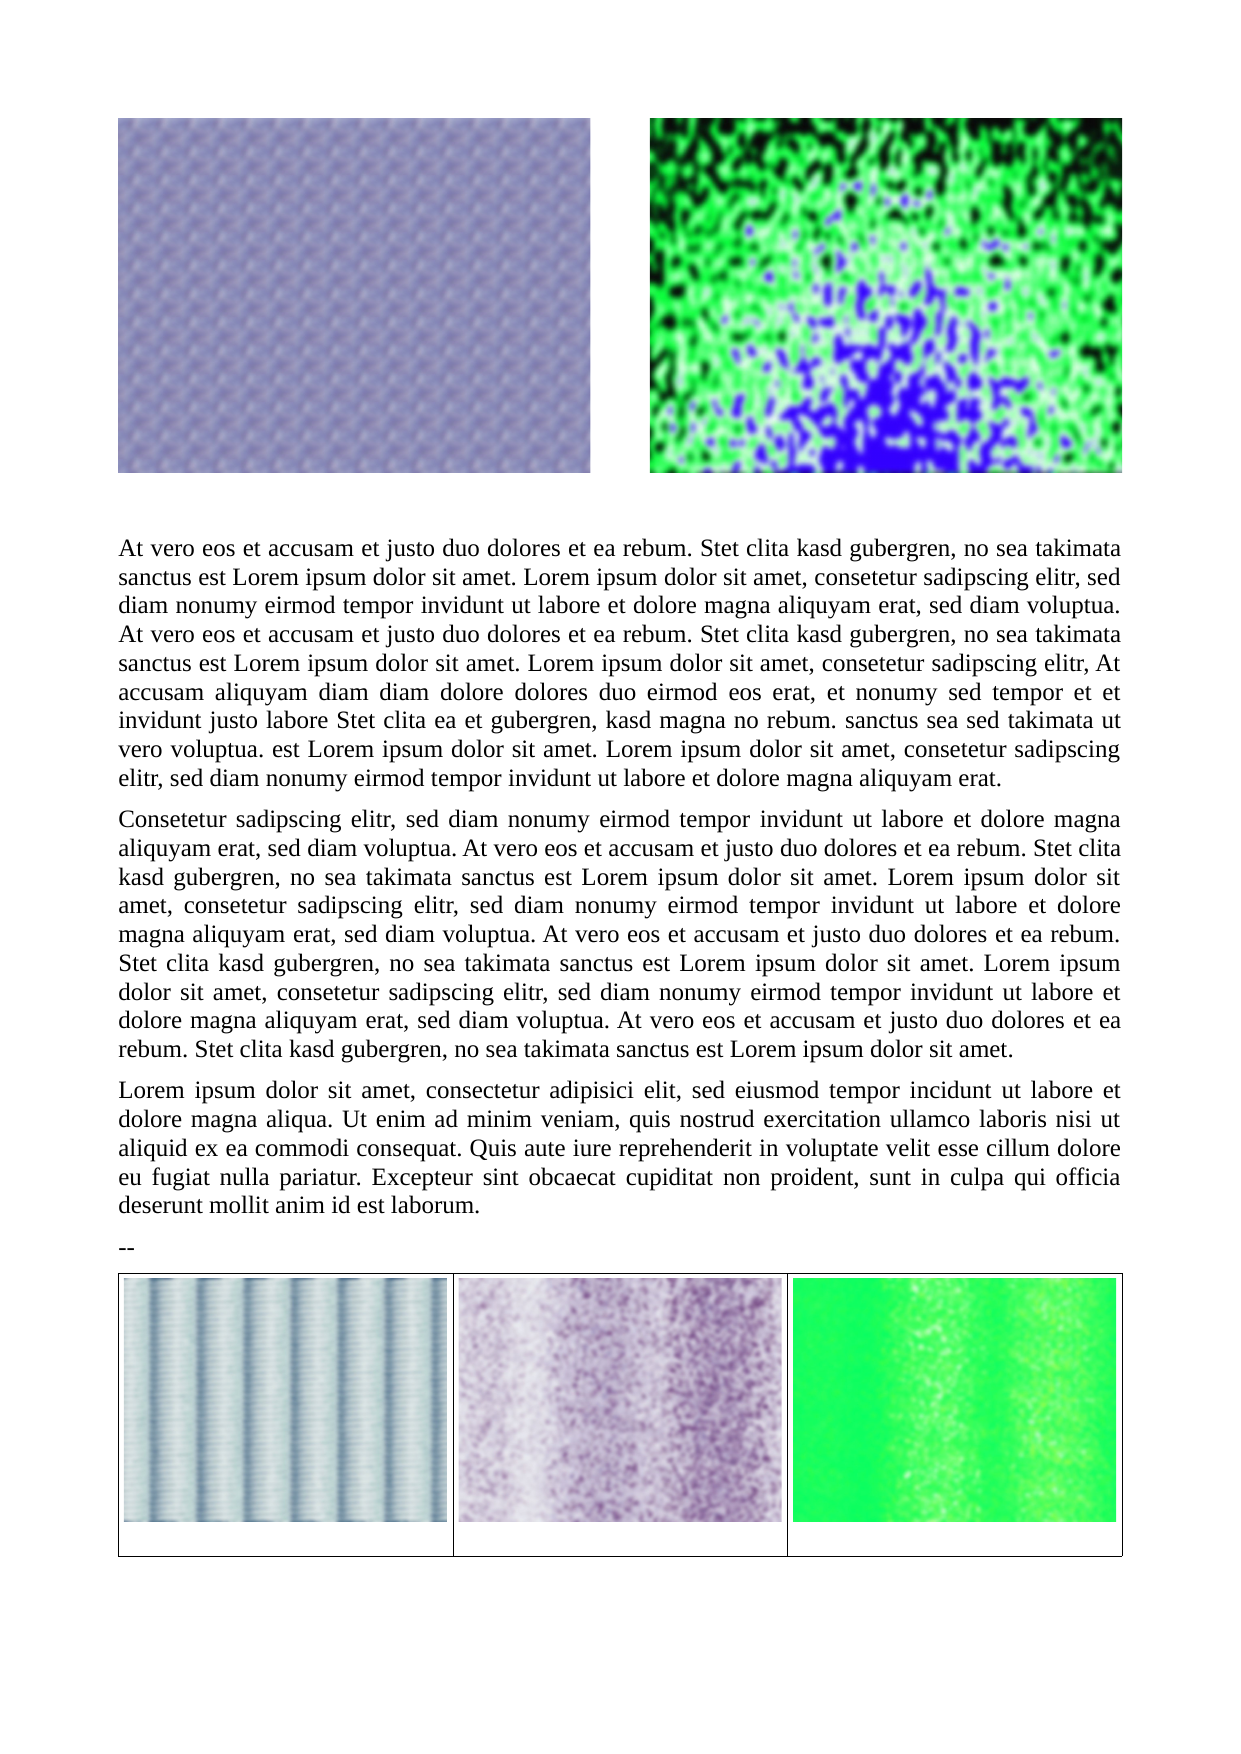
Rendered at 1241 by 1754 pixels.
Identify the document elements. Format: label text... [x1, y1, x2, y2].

text At vero eos et accusam et justo duo dolores et ea rebum. Stet clita kasd gubergren, no sea takimata sanctus est Lorem ipsum dolor sit amet. Lorem ipsum dolor sit amet, consetetur sadipscing elitr, sed diam nonumy eirmod tempor invidunt ut labore et dolore magna aliquyam erat, sed diam voluptua. At vero eos et accusam et justo duo dolores et ea rebum. Stet clita kasd gubergren, no sea takimata sanctus est Lorem ipsum dolor sit amet. Lorem ipsum dolor sit amet, consetetur sadipscing elitr, At accusam aliquyam diam diam dolore dolores duo eirmod eos erat, et nonumy sed tempor et et invidunt justo labore Stet clita ea et gubergren, kasd magna no rebum. sanctus sea sed takimata ut vero voluptua. est Lorem ipsum dolor sit amet. Lorem ipsum dolor sit amet, consetetur sadipscing elitr, sed diam nonumy eirmod tempor invidunt ut labore et dolore magna aliquyam erat. [118, 533, 1122, 792]
picture [458, 1278, 782, 1522]
table_header [119, 1274, 453, 1556]
picture [118, 118, 591, 473]
text -- [118, 1232, 1122, 1261]
picture [123, 1278, 447, 1522]
picture [649, 118, 1123, 473]
text Consetetur sadipscing elitr, sed diam nonumy eirmod tempor invidunt ut labore et dolore magna aliquyam erat, sed diam voluptua. At vero eos et accusam et justo duo dolores et ea rebum. Stet clita kasd gubergren, no sea takimata sanctus est Lorem ipsum dolor sit amet. Lorem ipsum dolor sit amet, consetetur sadipscing elitr, sed diam nonumy eirmod tempor invidunt ut labore et dolore magna aliquyam erat, sed diam voluptua. At vero eos et accusam et justo duo dolores et ea rebum. Stet clita kasd gubergren, no sea takimata sanctus est Lorem ipsum dolor sit amet. Lorem ipsum dolor sit amet, consetetur sadipscing elitr, sed diam nonumy eirmod tempor invidunt ut labore et dolore magna aliquyam erat, sed diam voluptua. At vero eos et accusam et justo duo dolores et ea rebum. Stet clita kasd gubergren, no sea takimata sanctus est Lorem ipsum dolor sit amet. [118, 804, 1122, 1063]
picture [793, 1278, 1117, 1522]
table_header [788, 1274, 1122, 1556]
text Lorem ipsum dolor sit amet, consectetur adipisici elit, sed eiusmod tempor incidunt ut labore et dolore magna aliqua. Ut enim ad minim veniam, quis nostrud exercitation ullamco laboris nisi ut aliquid ex ea commodi consequat. Quis aute iure reprehenderit in voluptate velit esse cillum dolore eu fugiat nulla pariatur. Excepteur sint obcaecat cupiditat non proident, sunt in culpa qui officia deserunt mollit anim id est laborum. [118, 1076, 1122, 1219]
table_header [454, 1274, 787, 1556]
